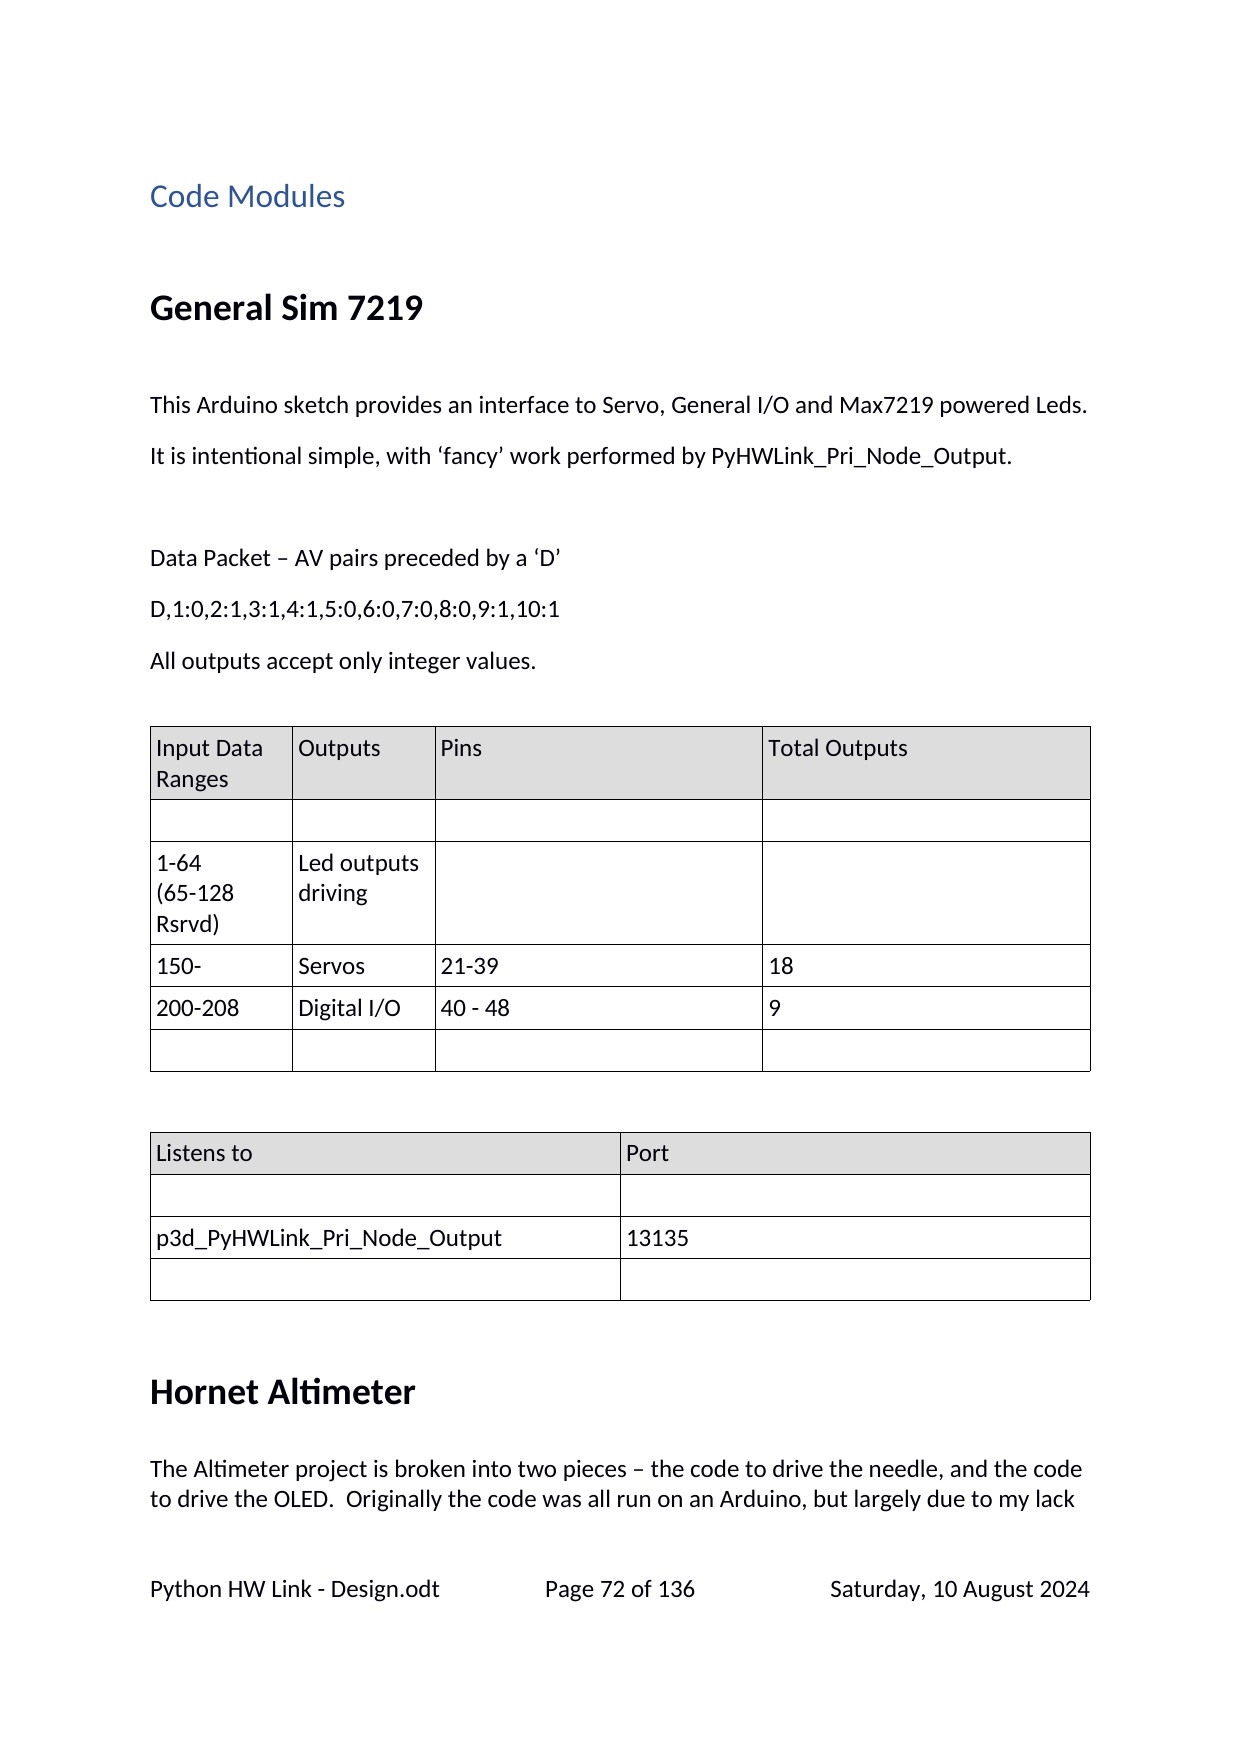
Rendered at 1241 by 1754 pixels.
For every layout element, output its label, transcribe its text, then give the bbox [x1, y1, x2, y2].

table_cell [436, 1030, 762, 1071]
subtitle General Sim 7219 [150, 284, 1090, 329]
table_cell [151, 1259, 620, 1300]
table_cell [151, 1175, 620, 1216]
table_cell [293, 800, 435, 841]
text The Altimeter project is broken into two pieces – the code to drive the needle, and the code to drive the OLED. Originally the code was all run on an Arduino, but largely due to my lack [150, 1453, 1090, 1514]
table_cell 9 [763, 987, 1090, 1028]
table_cell [293, 1030, 435, 1071]
table_cell 13135 [621, 1217, 1090, 1258]
table_cell [763, 842, 1090, 944]
table_cell [621, 1259, 1090, 1300]
table_cell 21-39 [436, 945, 762, 986]
table_cell 200-208 [151, 987, 292, 1028]
table_cell [436, 842, 762, 944]
subtitle Hornet Altimeter [150, 1368, 1090, 1414]
subtitle Code Modules [150, 175, 1090, 216]
text D,1:0,2:1,3:1,4:1,5:0,6:0,7:0,8:0,9:1,10:1 [150, 594, 1090, 624]
table_cell [436, 800, 762, 841]
table_header Total Outputs [763, 727, 1090, 799]
table_header Port [621, 1133, 1090, 1174]
table_cell [763, 800, 1090, 841]
text All outputs accept only integer values. [150, 645, 1090, 675]
table_cell 150- [151, 945, 292, 986]
table_header Outputs [293, 727, 435, 799]
table_cell [151, 1030, 292, 1071]
table_cell [763, 1030, 1090, 1071]
table_cell [151, 800, 292, 841]
table_cell p3d_PyHWLink_Pri_Node_Output [151, 1217, 620, 1258]
text This Arduino sketch provides an interface to Servo, General I/O and Max7219 powered Leds. [150, 389, 1090, 419]
table_cell Led outputs driving [293, 842, 435, 944]
table_header Listens to [151, 1133, 620, 1174]
table_cell Servos [293, 945, 435, 986]
table_cell Digital I/O [293, 987, 435, 1028]
table_header Pins [436, 727, 762, 799]
table_cell 1-64 (65-128 Rsrvd) [151, 842, 292, 944]
table_cell [621, 1175, 1090, 1216]
table_cell 18 [763, 945, 1090, 986]
text It is intentional simple, with ‘fancy’ work performed by PyHWLink_Pri_Node_Output. [150, 440, 1090, 471]
table_cell 40 - 48 [436, 987, 762, 1028]
table_header Input Data Ranges [151, 727, 292, 799]
text Data Packet – AV pairs preceded by a ‘D’ [150, 542, 1090, 573]
